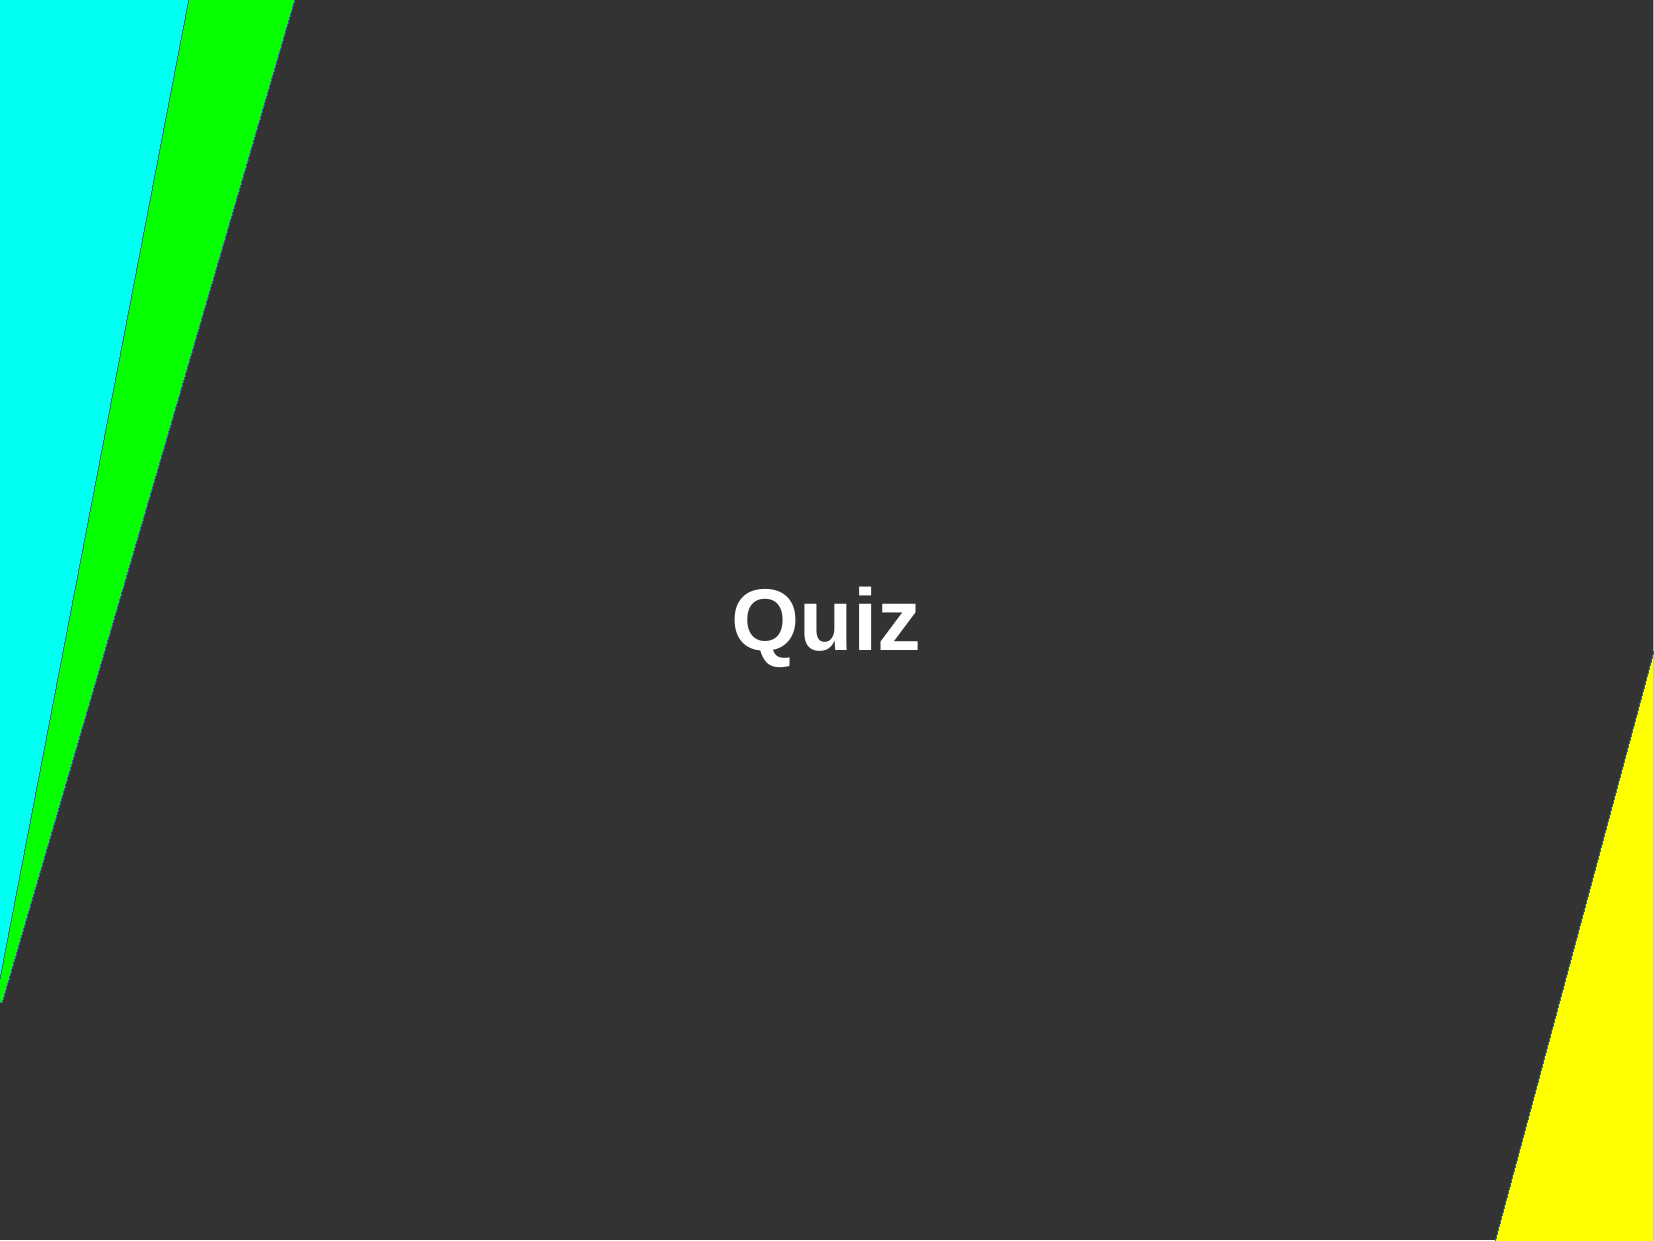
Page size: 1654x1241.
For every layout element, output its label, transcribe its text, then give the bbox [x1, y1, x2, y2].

title Quiz [54, 571, 1622, 702]
text_box [0, 0, 295, 1003]
text_box [1495, 650, 1654, 1241]
